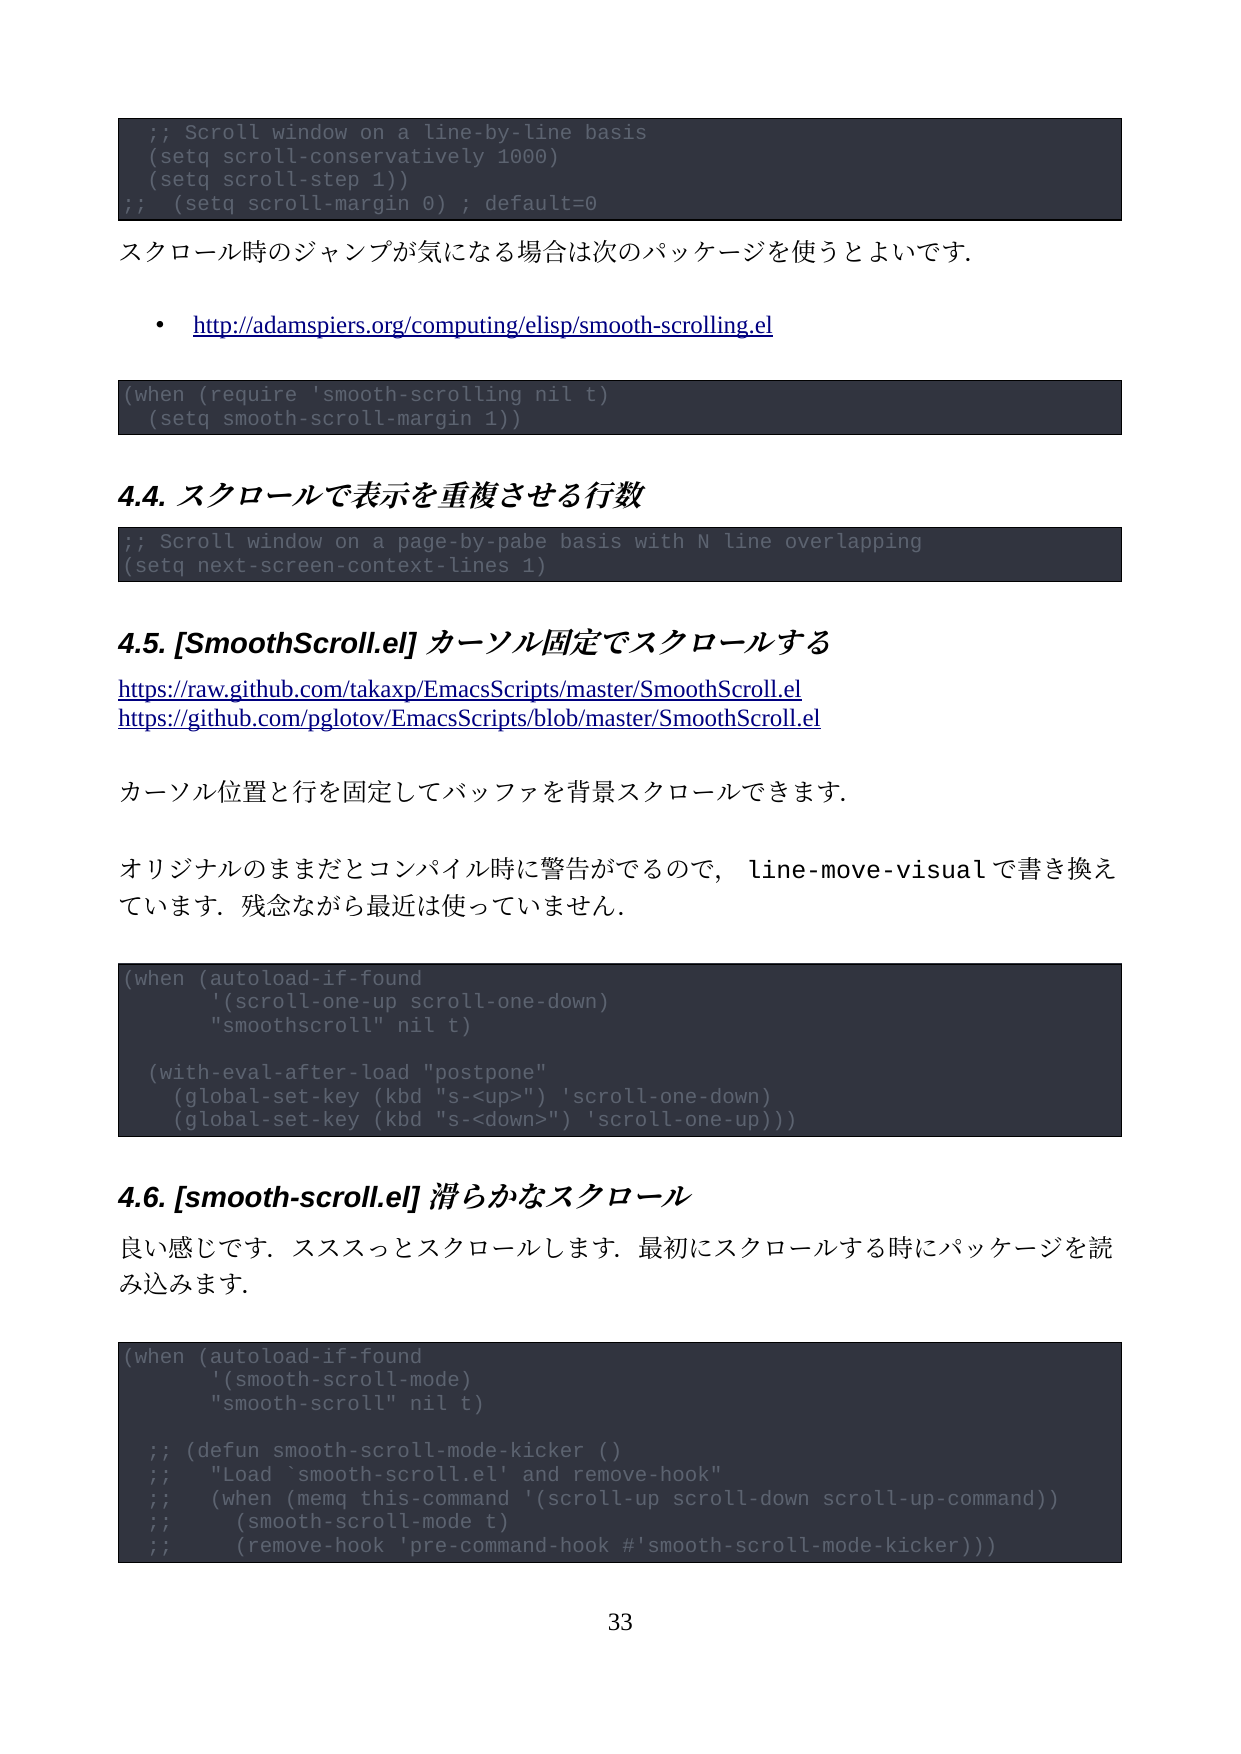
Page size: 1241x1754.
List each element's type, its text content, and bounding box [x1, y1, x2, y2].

text (setq scroll-conservatively 1000) [119, 142, 1121, 165]
text (when (autoload-if-found [119, 1343, 1121, 1366]
subtitle [SmoothScroll.el] カーソル固定でスクロールする [118, 620, 1122, 662]
text ;; (defun smooth-scroll-mode-kicker () [119, 1436, 1121, 1460]
text (global-set-key (kbd "s-<down>") 'scroll-one-up))) [119, 1105, 1121, 1136]
text オリジナルのままだとコンパイル時に警告がでるので， line-move-visual で書き換えています．残念ながら最近は使っていません． [118, 850, 1122, 951]
subtitle スクロールで表示を重複させる行数 [118, 473, 1122, 515]
text '(scroll-one-up scroll-one-down) [119, 987, 1121, 1011]
subtitle [smooth-scroll.el] 滑らかなスクロール [118, 1174, 1122, 1216]
text (setq smooth-scroll-margin 1)) [119, 404, 1121, 434]
text ;; "Load `smooth-scroll.el' and remove-hook" [119, 1460, 1121, 1484]
text ;; (smooth-scroll-mode t) [119, 1507, 1121, 1531]
text 良い感じです．スススっとスクロールします．最初にスクロールする時にパッケージを読み込みます． [118, 1229, 1122, 1329]
text (setq next-screen-context-lines 1) [119, 551, 1121, 581]
text ;; Scroll window on a page-by-pabe basis with N line overlapping [119, 528, 1121, 551]
text カーソル位置と行を固定してバッファを背景スクロールできます． [118, 773, 1122, 838]
text (setq scroll-step 1)) [119, 165, 1121, 189]
text (with-eval-after-load "postpone" [119, 1058, 1121, 1082]
list http://adamspiers.org/computing/elisp/smooth-scrolling.el [156, 310, 1122, 368]
text ;; (setq scroll-margin 0) ; default=0 [119, 189, 1121, 219]
text '(smooth-scroll-mode) [119, 1366, 1121, 1389]
text https://raw.github.com/takaxp/EmacsScripts/master/SmoothScroll.el https://github.com/pglotov/EmacsScripts/blob/master/SmoothScroll.el [118, 674, 1122, 760]
text "smooth-scroll" nil t) [119, 1389, 1121, 1413]
text (when (require 'smooth-scrolling nil t) [119, 381, 1121, 404]
text ;; Scroll window on a line-by-line basis [119, 119, 1121, 142]
text (when (autoload-if-found [119, 965, 1121, 987]
text ;; (when (memq this-command '(scroll-up scroll-down scroll-up-command)) [119, 1484, 1121, 1507]
text ;; (remove-hook 'pre-command-hook #'smooth-scroll-mode-kicker))) [119, 1531, 1121, 1562]
text (global-set-key (kbd "s-<up>") 'scroll-one-down) [119, 1082, 1121, 1105]
text "smoothscroll" nil t) [119, 1011, 1121, 1034]
text スクロール時のジャンプが気になる場合は次のパッケージを使うとよいです． [118, 233, 1122, 298]
